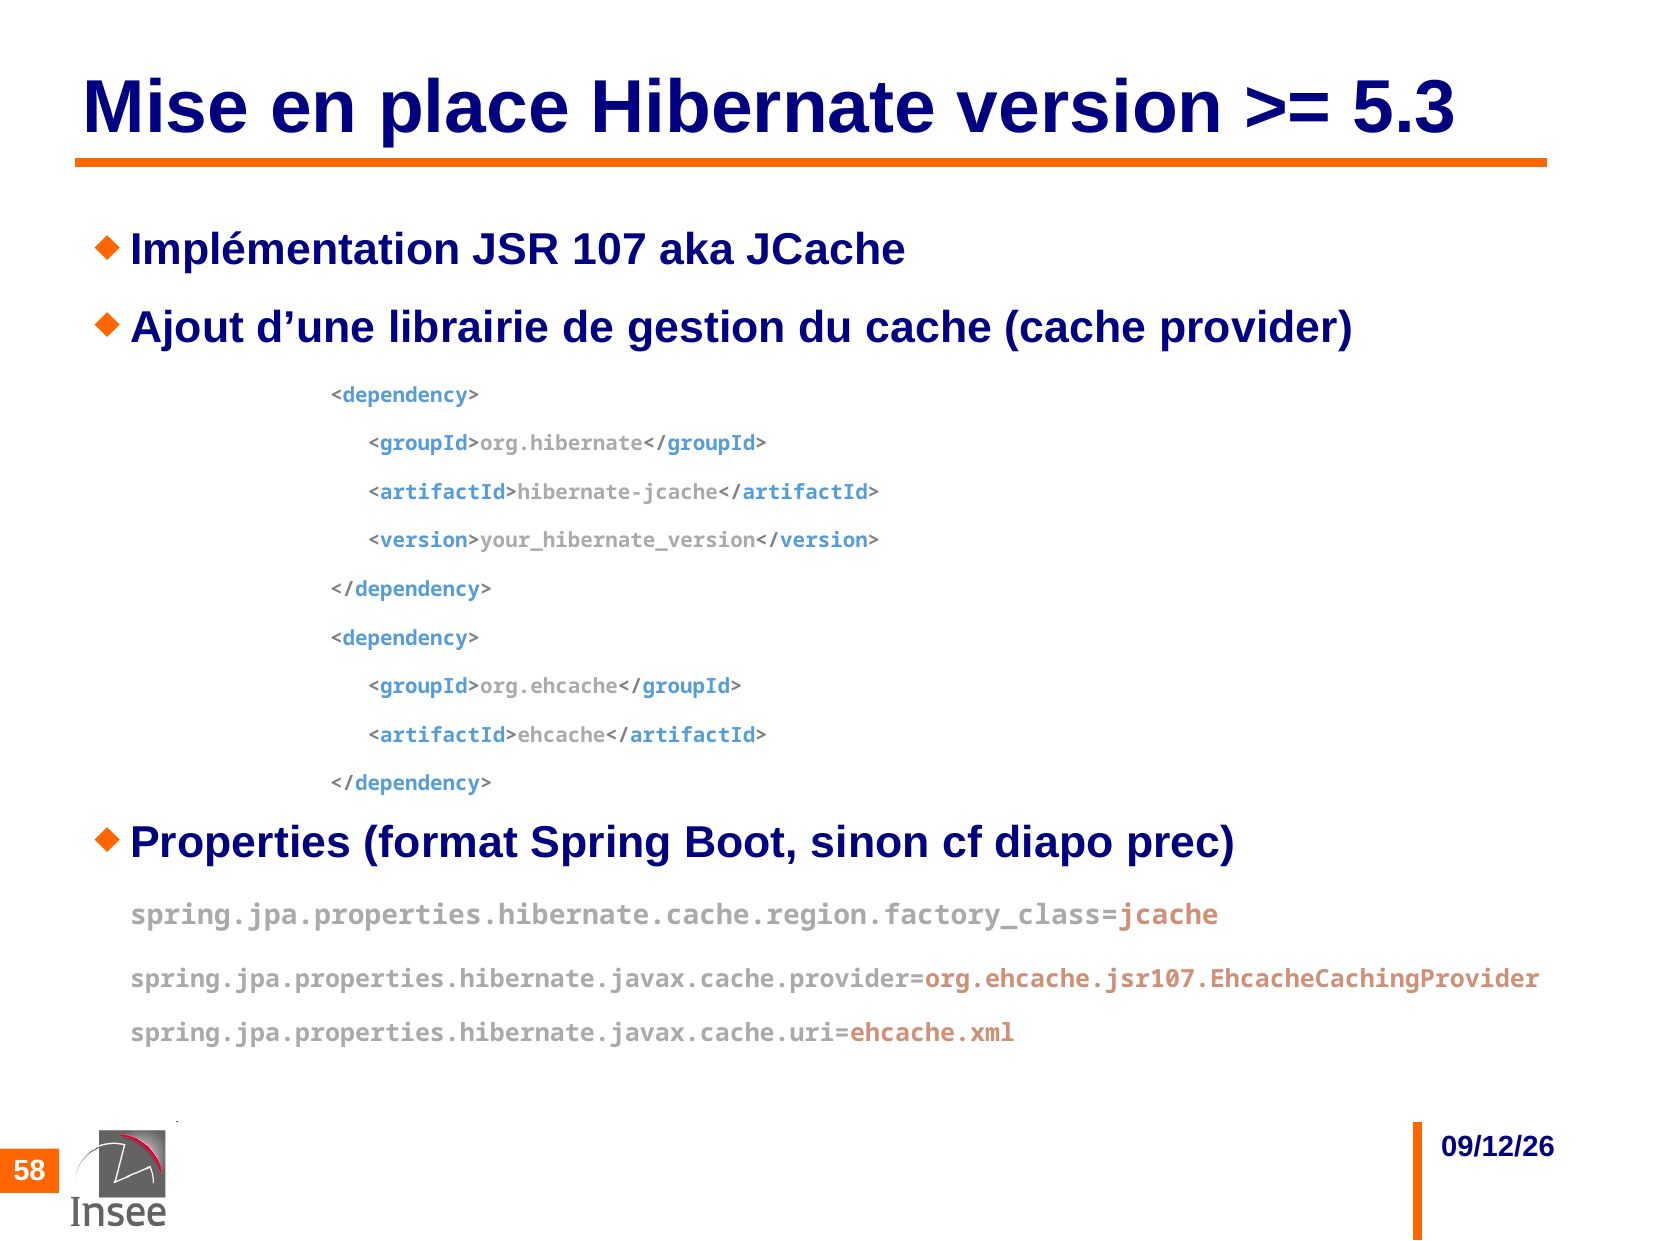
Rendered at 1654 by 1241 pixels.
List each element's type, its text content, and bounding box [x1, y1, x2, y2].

picture [62, 1121, 178, 1241]
list Implémentation JSR 107 aka JCache Ajout d’une librairie de gestion du cache (cache provider) <dependency> <groupId>org.hibernate</groupId> <artifactId>hibernate-jcache</artifactId> <version>your_hibernate_version</version> </dependency> <dependency> <groupId>org.ehcache</groupId> <artifactId>ehcache</artifactId> </dependency> Properties (format Spring Boot, sinon cf diapo prec) spring.jpa.properties.hibernate.cache.region.factory_class=jcache spring.jpa.properties.hibernate.javax.cache.provider=org.ehcache.jsr107.EhcacheCachingProvider spring.jpa.properties.hibernate.javax.cache.uri=ehcache.xml [82, 224, 1571, 1063]
title Mise en place Hibernate version >= 5.3 [82, 49, 1619, 163]
